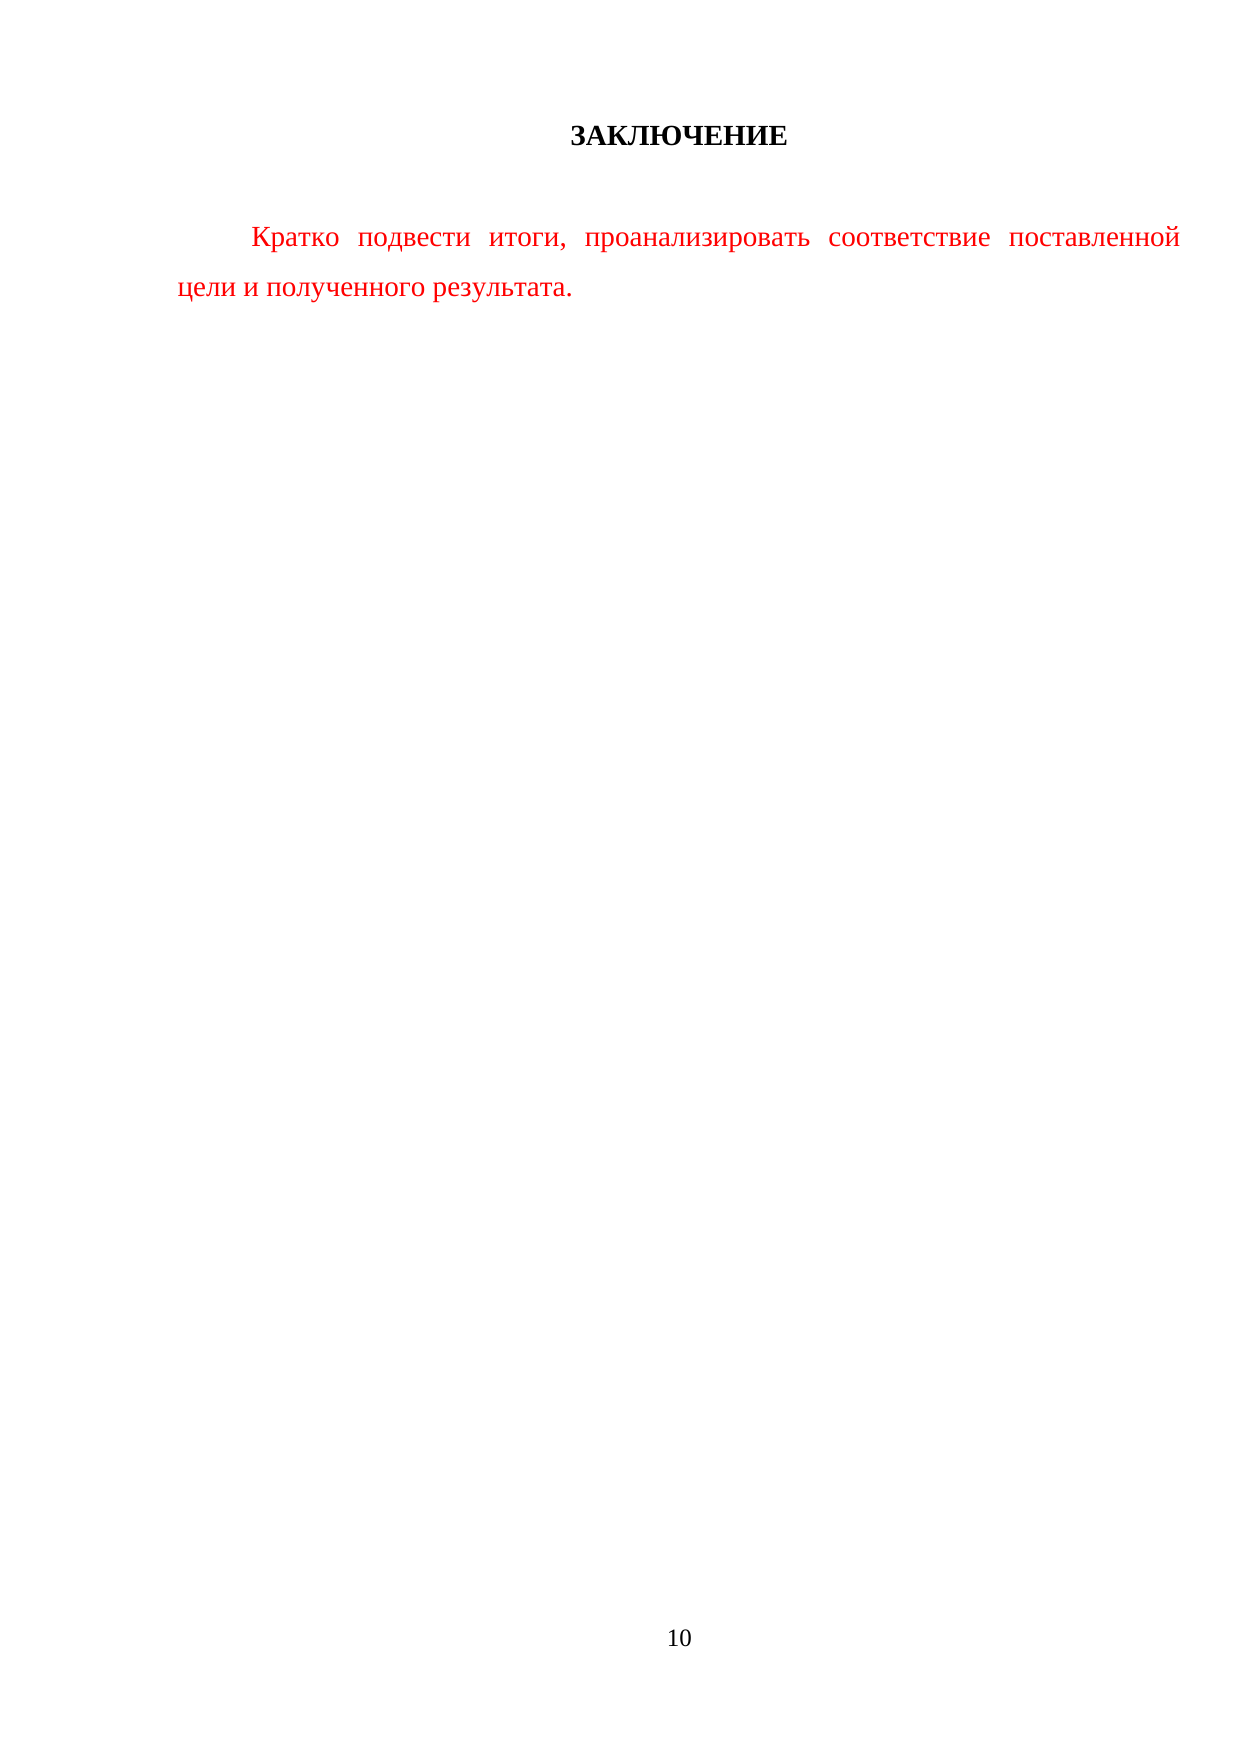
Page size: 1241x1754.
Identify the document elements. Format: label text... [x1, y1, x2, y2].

text Кратко подвести итоги, проанализировать соответствие поставленной цели и полученного результата. [177, 219, 1181, 303]
text заключение [177, 118, 1181, 152]
